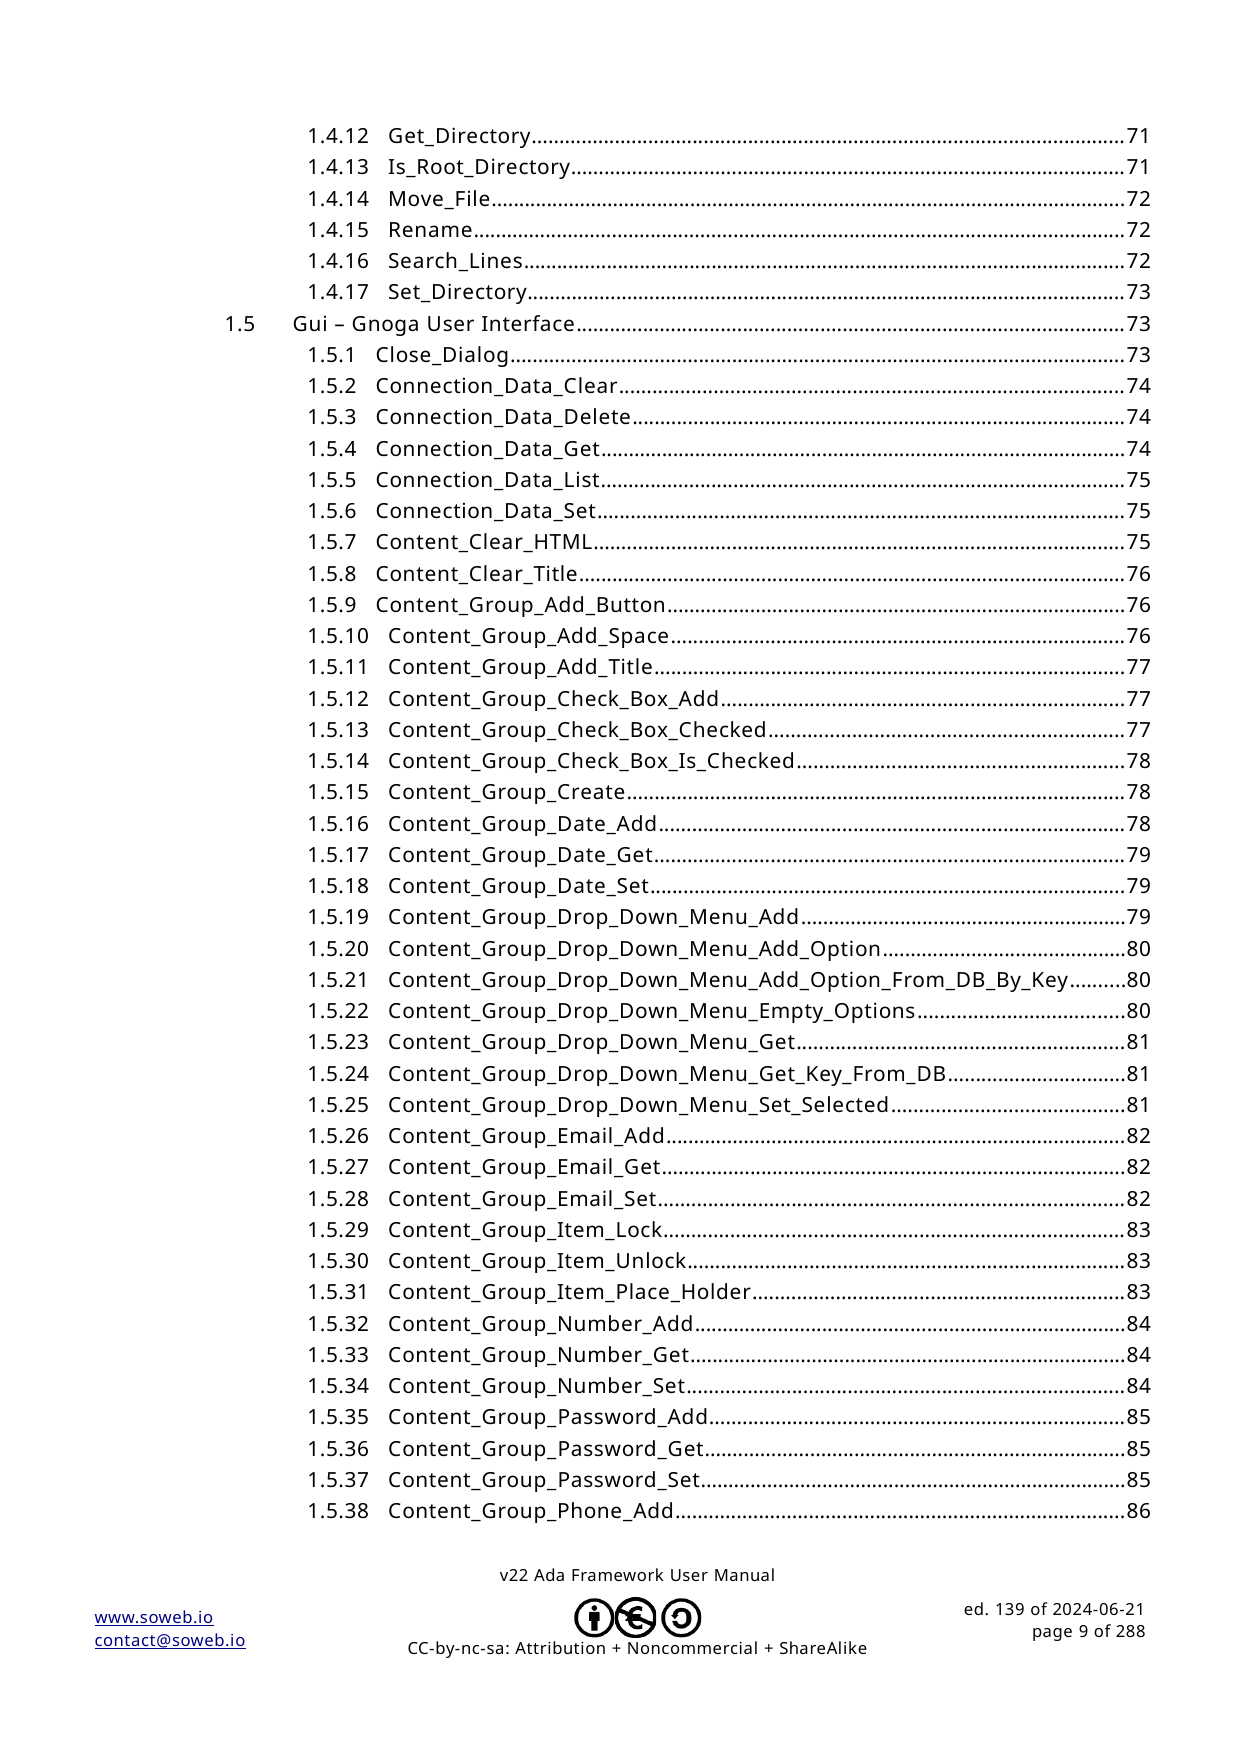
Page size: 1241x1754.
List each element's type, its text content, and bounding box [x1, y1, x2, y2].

text 1.5.1 Close_Dialog 73 [307, 337, 1152, 368]
text 1.5.7 Content_Clear_HTML 75 [307, 525, 1152, 556]
text 1.4.12 Get_Directory 71 [307, 118, 1152, 150]
text 1.5.15 Content_Group_Create 78 [307, 775, 1152, 806]
text 1.5.5 Connection_Data_List 75 [307, 462, 1152, 493]
text 1.5.21 Content_Group_Drop_Down_Menu_Add_Option_From_DB_By_Key 80 [307, 962, 1152, 993]
text 1.5.8 Content_Clear_Title 76 [307, 556, 1152, 587]
text 1.5.26 Content_Group_Email_Add 82 [307, 1118, 1152, 1150]
picture [660, 1597, 702, 1638]
text 1.5.24 Content_Group_Drop_Down_Menu_Get_Key_From_DB 81 [307, 1056, 1152, 1087]
text 1.5.25 Content_Group_Drop_Down_Menu_Set_Selected 81 [307, 1087, 1152, 1118]
text 1.5.31 Content_Group_Item_Place_Holder 83 [307, 1275, 1152, 1306]
text 1.5.19 Content_Group_Drop_Down_Menu_Add 79 [307, 900, 1152, 931]
text 1.5.27 Content_Group_Email_Get 82 [307, 1150, 1152, 1181]
text 1.5.32 Content_Group_Number_Add 84 [307, 1306, 1152, 1337]
text 1.5.28 Content_Group_Email_Set 82 [307, 1181, 1152, 1212]
text 1.4.17 Set_Directory 73 [307, 275, 1152, 306]
text 1.4.14 Move_File 72 [307, 181, 1152, 212]
text 1.5.16 Content_Group_Date_Add 78 [307, 806, 1152, 837]
text 1.5.11 Content_Group_Add_Title 77 [307, 650, 1152, 681]
text 1.5.4 Connection_Data_Get 74 [307, 431, 1152, 462]
text 1.5.36 Content_Group_Password_Get 85 [307, 1431, 1152, 1462]
text 1.4.16 Search_Lines 72 [307, 243, 1152, 275]
picture [573, 1597, 657, 1638]
text 1.5.18 Content_Group_Date_Set 79 [307, 868, 1152, 900]
text 1.5 Gui – Gnoga User Interface 73 [224, 306, 1152, 337]
text 1.5.17 Content_Group_Date_Get 79 [307, 837, 1152, 868]
text 1.5.12 Content_Group_Check_Box_Add 77 [307, 681, 1152, 712]
text 1.5.2 Connection_Data_Clear 74 [307, 368, 1152, 400]
text 1.5.35 Content_Group_Password_Add 85 [307, 1400, 1152, 1431]
text 1.5.23 Content_Group_Drop_Down_Menu_Get 81 [307, 1025, 1152, 1056]
text 1.5.9 Content_Group_Add_Button 76 [307, 587, 1152, 618]
text 1.5.14 Content_Group_Check_Box_Is_Checked 78 [307, 743, 1152, 775]
text 1.5.33 Content_Group_Number_Get 84 [307, 1337, 1152, 1368]
text 1.5.3 Connection_Data_Delete 74 [307, 400, 1152, 431]
text 1.5.6 Connection_Data_Set 75 [307, 493, 1152, 525]
text 1.5.30 Content_Group_Item_Unlock 83 [307, 1243, 1152, 1275]
text 1.5.13 Content_Group_Check_Box_Checked 77 [307, 712, 1152, 743]
text 1.5.38 Content_Group_Phone_Add 86 [307, 1493, 1152, 1525]
text 1.5.37 Content_Group_Password_Set 85 [307, 1462, 1152, 1493]
text 1.5.20 Content_Group_Drop_Down_Menu_Add_Option 80 [307, 931, 1152, 962]
text 1.5.22 Content_Group_Drop_Down_Menu_Empty_Options 80 [307, 993, 1152, 1025]
text 1.5.29 Content_Group_Item_Lock 83 [307, 1212, 1152, 1243]
text 1.5.34 Content_Group_Number_Set 84 [307, 1368, 1152, 1400]
text 1.5.10 Content_Group_Add_Space 76 [307, 618, 1152, 650]
text 1.4.13 Is_Root_Directory 71 [307, 150, 1152, 181]
text 1.4.15 Rename 72 [307, 212, 1152, 243]
